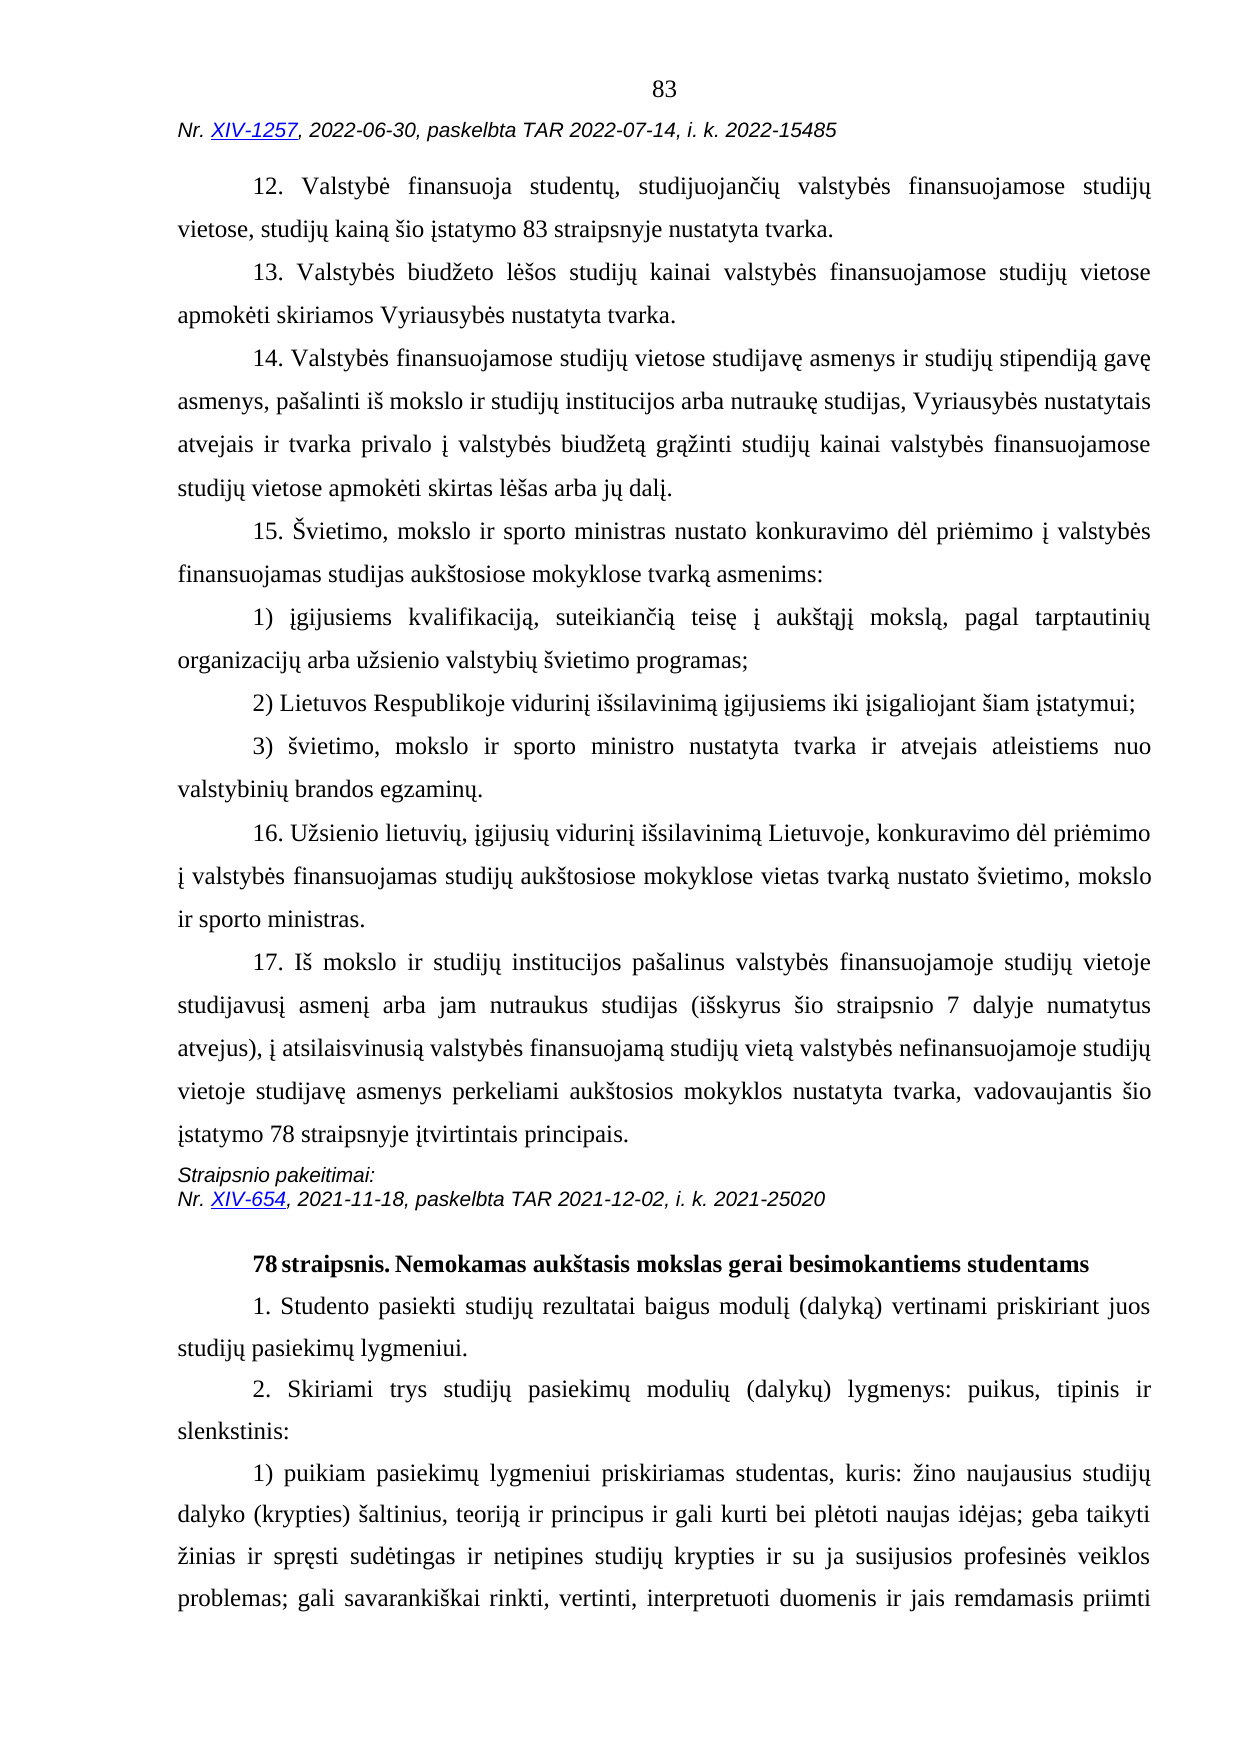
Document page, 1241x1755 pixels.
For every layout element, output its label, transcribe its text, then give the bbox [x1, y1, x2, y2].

text 17. Iš mokslo ir studijų institucijos pašalinus valstybės finansuojamoje studijų vietoje studijavusį asmenį arba jam nutraukus studijas (išskyrus šio straipsnio 7 dalyje numatytus atvejus), į atsilaisvinusią valstybės finansuojamą studijų vietą valstybės nefinansuojamoje studijų vietoje studijavę asmenys perkeliami aukštosios mokyklos nustatyta tvarka, vadovaujantis šio įstatymo 78 straipsnyje įtvirtintais principais. [177, 947, 1152, 1148]
text 78 straipsnis. Nemokamas aukštasis mokslas gerai besimokantiems studentams [177, 1239, 1152, 1281]
text Straipsnio pakeitimai: [177, 1163, 1152, 1187]
text 12. Valstybė finansuoja studentų, studijuojančių valstybės finansuojamose studijų vietose, studijų kainą šio įstatymo 83 straipsnyje nustatyta tvarka. [177, 171, 1152, 243]
text 15. Švietimo, mokslo ir sporto ministras nustato konkuravimo dėl priėmimo į valstybės finansuojamas studijas aukštosiose mokyklose tvarką asmenims: [177, 516, 1152, 588]
text Nr. XIV-1257, 2022-06-30, paskelbta TAR 2022-07-14, i. k. 2022-15485 [177, 118, 1152, 142]
text 2) Lietuvos Respublikoje vidurinį išsilavinimą įgijusiems iki įsigaliojant šiam įstatymui; [177, 688, 1152, 717]
text 16. Užsienio lietuvių, įgijusių vidurinį išsilavinimą Lietuvoje, konkuravimo dėl priėmimo į valstybės finansuojamas studijų aukštosiose mokyklose vietas tvarką nustato švietimo, mokslo ir sporto ministras. [177, 818, 1152, 933]
text 13. Valstybės biudžeto lėšos studijų kainai valstybės finansuojamose studijų vietose apmokėti skiriamos Vyriausybės nustatyta tvarka. [177, 257, 1152, 329]
text 1) puikiam pasiekimų lygmeniui priskiriamas studentas, kuris: žino naujausius studijų dalyko (krypties) šaltinius, teoriją ir principus ir gali kurti bei plėtoti naujas idėjas; geba taikyti žinias ir spręsti sudėtingas ir netipines studijų krypties ir su ja susijusios profesinės veiklos problemas; gali savarankiškai rinkti, vertinti, interpretuoti duomenis ir jais remdamasis priimti [177, 1448, 1152, 1614]
text 1) įgijusiems kvalifikaciją, suteikiančią teisę į aukštąjį mokslą, pagal tarptautinių organizacijų arba užsienio valstybių švietimo programas; [177, 602, 1152, 674]
text 3) švietimo, mokslo ir sporto ministro nustatyta tvarka ir atvejais atleistiems nuo valstybinių brandos egzaminų. [177, 731, 1152, 803]
text Nr. XIV-654, 2021-11-18, paskelbta TAR 2021-12-02, i. k. 2021-25020 [177, 1187, 1152, 1211]
text 14. Valstybės finansuojamose studijų vietose studijavę asmenys ir studijų stipendiją gavę asmenys, pašalinti iš mokslo ir studijų institucijos arba nutraukę studijas, Vyriausybės nustatytais atvejais ir tvarka privalo į valstybės biudžetą grąžinti studijų kainai valstybės finansuojamose studijų vietose apmokėti skirtas lėšas arba jų dalį. [177, 343, 1152, 501]
text 1. Studento pasiekti studijų rezultatai baigus modulį (dalyką) vertinami priskiriant juos studijų pasiekimų lygmeniui. [177, 1281, 1152, 1364]
text 2. Skiriami trys studijų pasiekimų modulių (dalykų) lygmenys: puikus, tipinis ir slenkstinis: [177, 1364, 1152, 1448]
